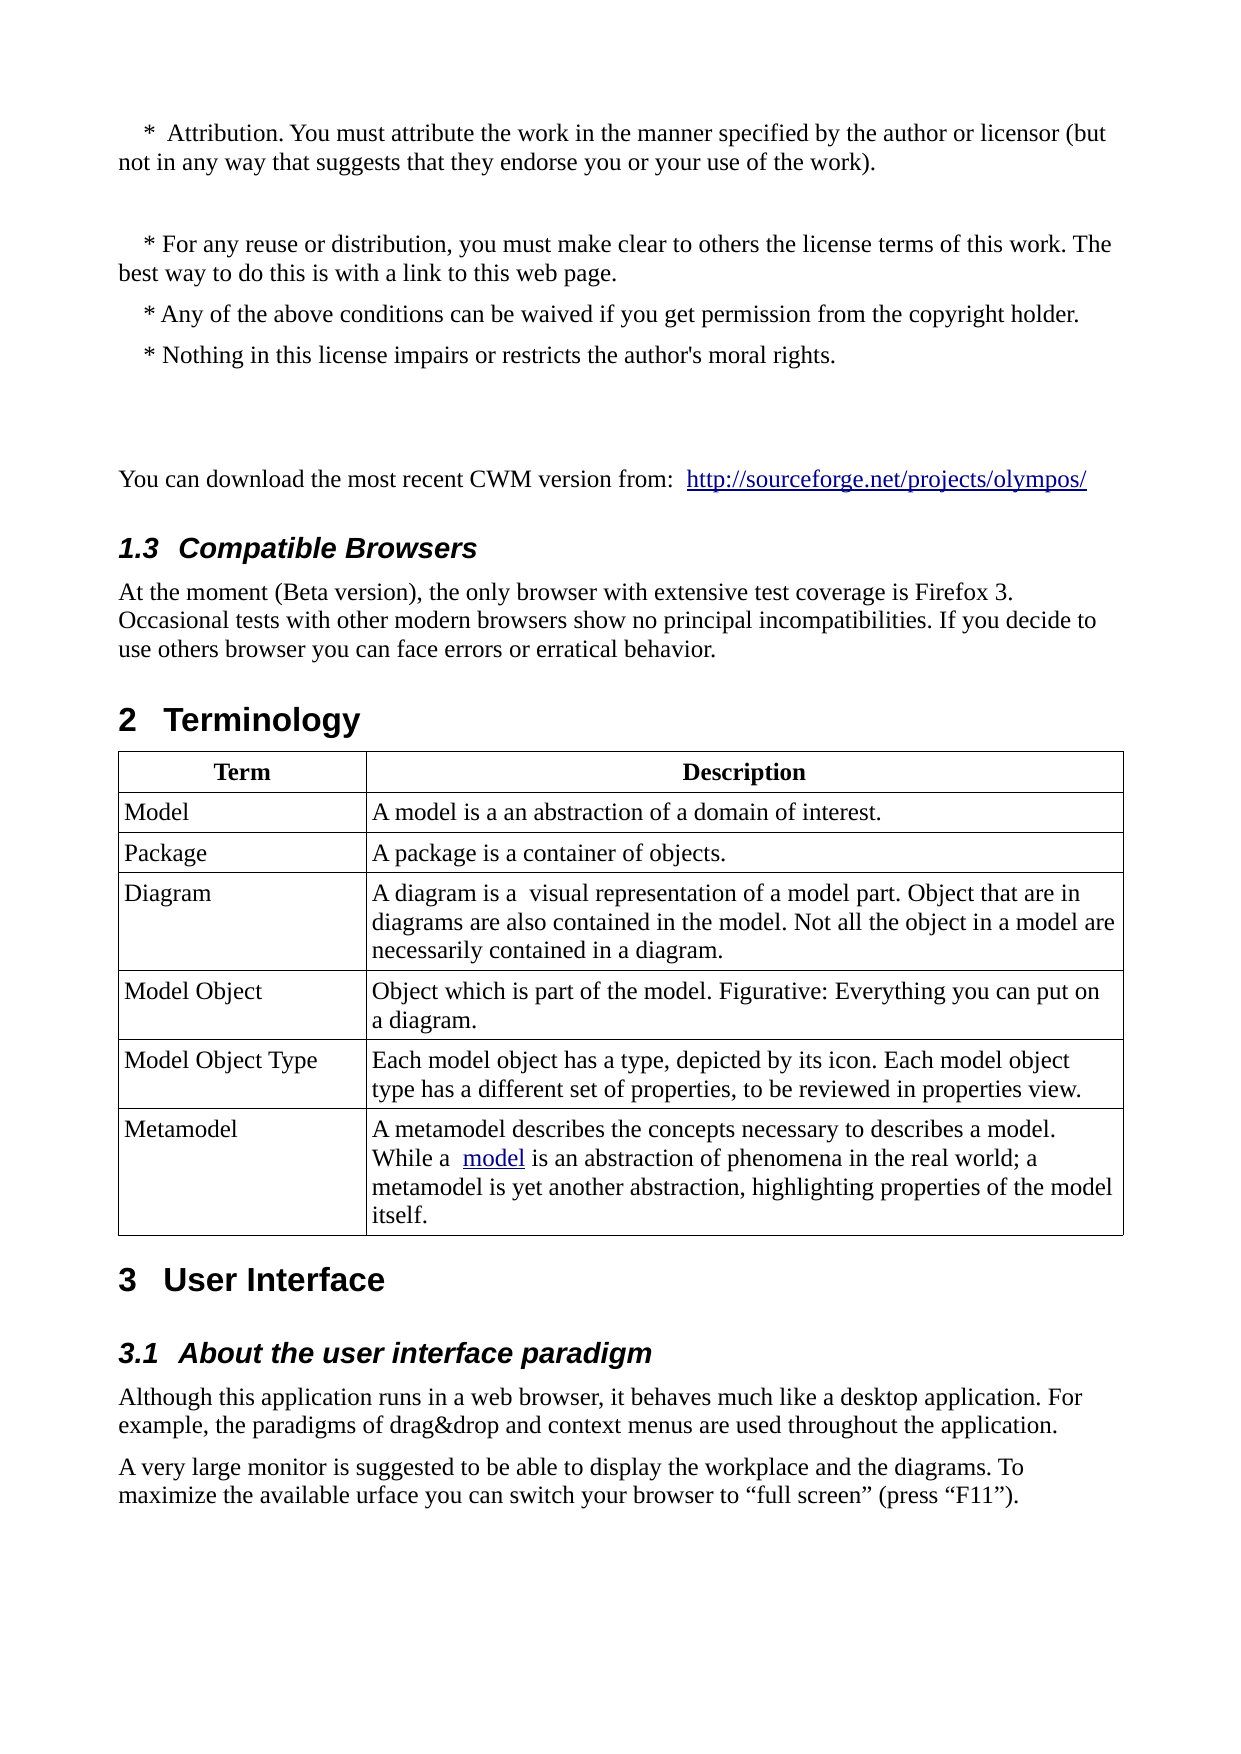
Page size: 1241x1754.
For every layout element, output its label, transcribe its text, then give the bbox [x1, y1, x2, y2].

table_cell Object which is part of the model. Figurative: Everything you can put on a diagram. [367, 971, 1123, 1039]
table_cell Model Object [119, 971, 366, 1039]
table_cell A model is a an abstraction of a domain of interest. [367, 793, 1123, 832]
subtitle User Interface [118, 1260, 1122, 1298]
text A very large monitor is suggested to be able to display the workplace and the diagrams. To maximize the available urface you can switch your browser to “full screen” (press “F11”). [118, 1452, 1122, 1509]
table_cell A package is a container of objects. [367, 833, 1123, 872]
table_cell Package [119, 833, 366, 872]
subtitle Terminology [118, 700, 1122, 739]
text At the moment (Beta version), the only browser with extensive test coverage is Firefox 3. Occasional tests with other modern browsers show no principal incompatibilities. If you decide to use others browser you can face errors or erratical behavior. [118, 577, 1122, 663]
text * Any of the above conditions can be waived if you get permission from the copyright holder. [118, 299, 1122, 328]
table_header Description [367, 752, 1123, 792]
text * For any reuse or distribution, you must make clear to others the license terms of this work. The best way to do this is with a link to this web page. [118, 229, 1122, 287]
table_cell Diagram [119, 873, 366, 970]
text * Nothing in this license impairs or restricts the author's moral rights. [118, 341, 1122, 369]
table_cell Model Object Type [119, 1040, 366, 1108]
table_cell A metamodel describes the concepts necessary to describes a model. While a model is an abstraction of phenomena in the real world; a metamodel is yet another abstraction, highlighting properties of the model itself. [367, 1109, 1123, 1235]
table_cell Model [119, 793, 366, 832]
text Although this application runs in a web browser, it behaves much like a desktop application. For example, the paradigms of drag&drop and context menus are used throughout the application. [118, 1382, 1122, 1439]
table_header Term [119, 752, 366, 792]
text * Attribution. You must attribute the work in the manner specified by the author or licensor (but not in any way that suggests that they endorse you or your use of the work). [118, 118, 1122, 176]
table_cell Each model object has a type, depicted by its icon. Each model object type has a different set of properties, to be reviewed in properties view. [367, 1040, 1123, 1108]
table_cell A diagram is a visual representation of a model part. Object that are in diagrams are also contained in the model. Not all the object in a model are necessarily contained in a diagram. [367, 873, 1123, 970]
text You can download the most recent CWM version from: http://sourceforge.net/projects/olympos/ [118, 464, 1122, 493]
table_cell Metamodel [119, 1109, 366, 1235]
subtitle About the user interface paradigm [118, 1336, 1122, 1369]
subtitle Compatible Browsers [118, 531, 1122, 564]
